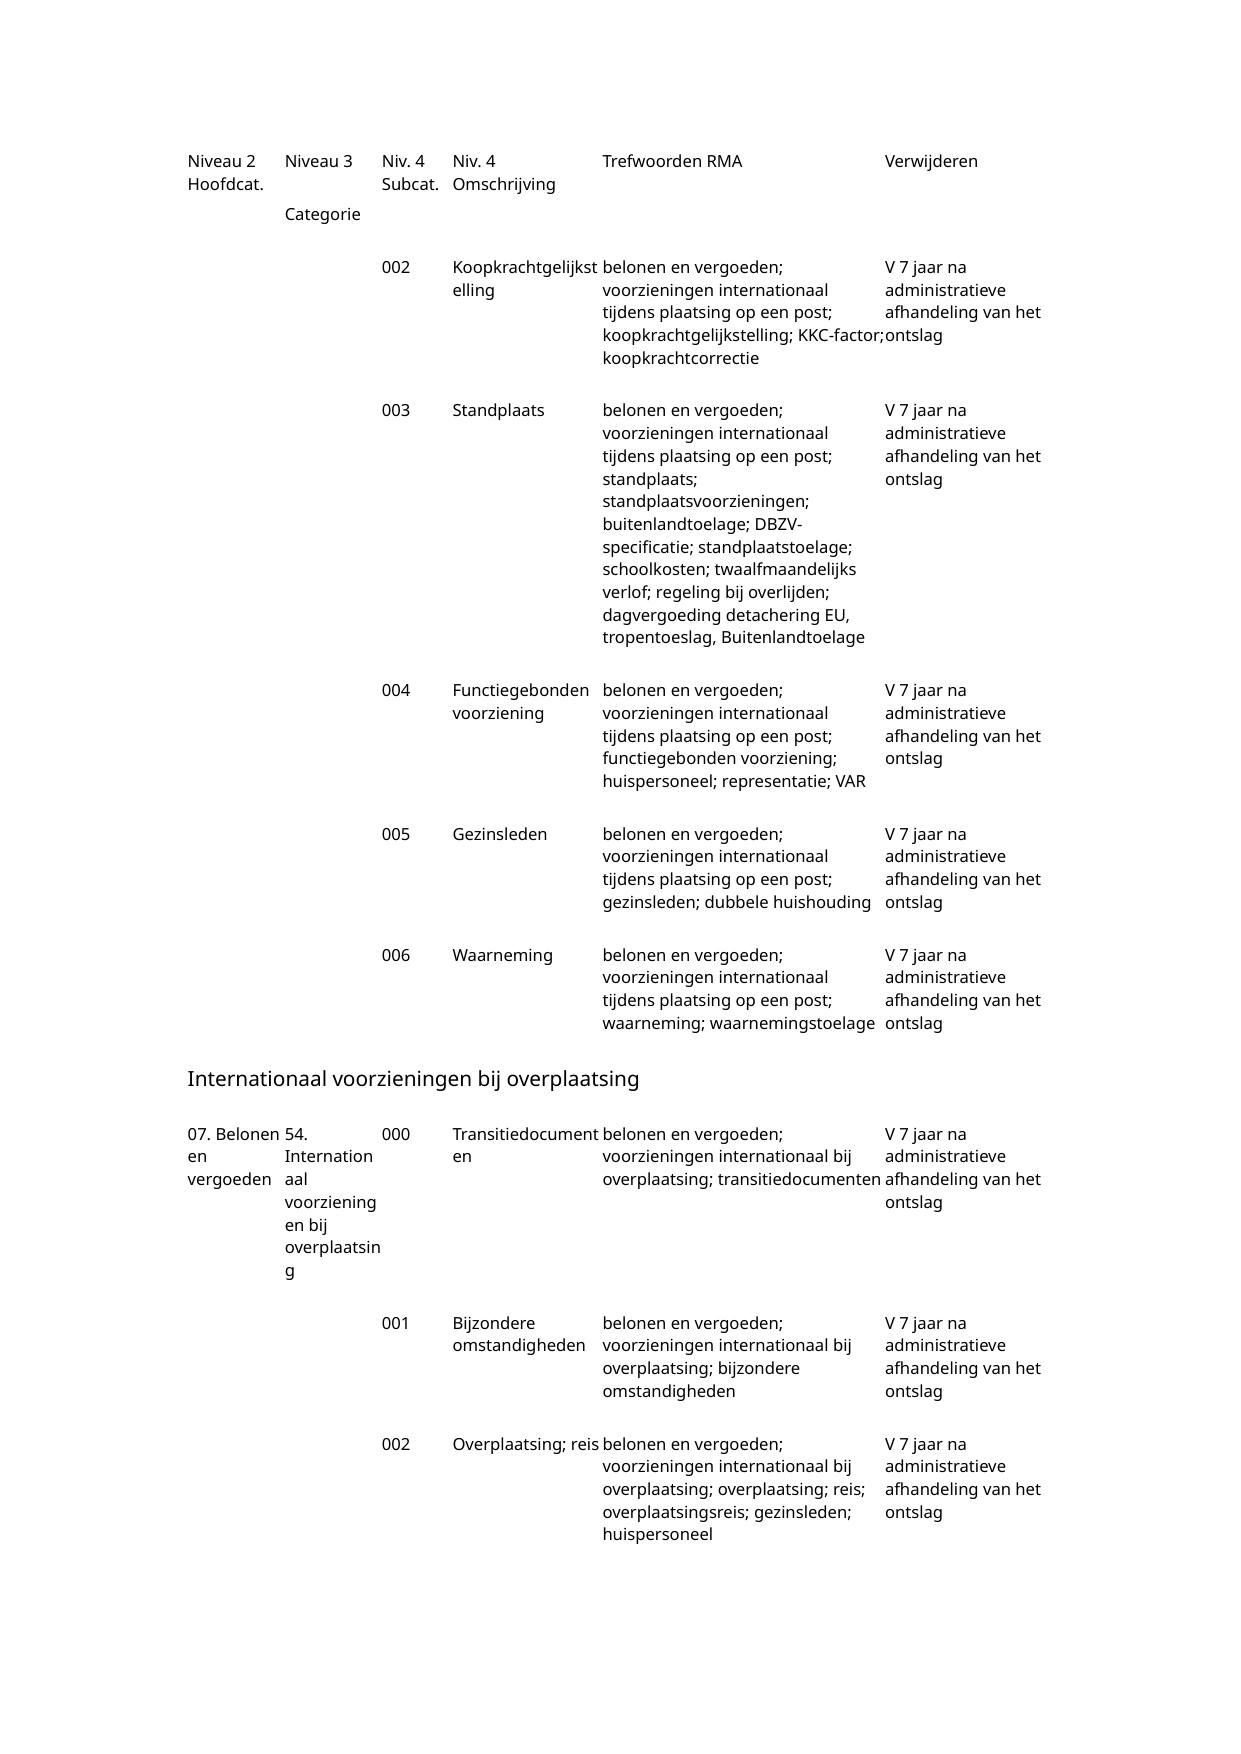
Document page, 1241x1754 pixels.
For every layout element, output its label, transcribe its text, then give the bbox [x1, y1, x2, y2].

table_cell V 7 jaar na administratieve afhandeling van het ontslag [885, 1123, 1053, 1311]
table_cell [285, 822, 382, 943]
table_cell 003 [382, 399, 452, 679]
table_header Niv. 4 Omschrijving [452, 150, 602, 255]
table_cell V 7 jaar na administratieve afhandeling van het ontslag [885, 399, 1053, 679]
table_cell [188, 1311, 284, 1432]
table_header Verwijderen [885, 150, 1053, 255]
table_cell [188, 679, 284, 822]
table_header Niveau 3 Categorie [285, 150, 382, 255]
table_cell [188, 399, 284, 679]
table_cell 000 [382, 1123, 452, 1311]
table_cell [188, 822, 284, 943]
table_cell 07. Belonen en vergoeden [188, 1123, 284, 1311]
table_cell belonen en vergoeden; voorzieningen internationaal bij overplaatsing; overplaatsing; reis; overplaatsingsreis; gezinsleden; huispersoneel [602, 1432, 885, 1576]
table_cell belonen en vergoeden; voorzieningen internationaal bij overplaatsing; bijzondere omstandigheden [602, 1311, 885, 1432]
table_cell 001 [382, 1311, 452, 1432]
table_cell Overplaatsing; reis [452, 1432, 602, 1576]
table_cell V 7 jaar na administratieve afhandeling van het ontslag [885, 1432, 1053, 1576]
table_cell [285, 255, 382, 399]
table_cell [188, 255, 284, 399]
table_cell V 7 jaar na administratieve afhandeling van het ontslag [885, 1311, 1053, 1432]
table_cell 006 [382, 943, 452, 1064]
table_cell 54. Internationaal voorzieningen bij overplaatsing [285, 1123, 382, 1311]
table_cell [188, 943, 284, 1064]
table_cell 002 [382, 1432, 452, 1576]
table_cell Standplaats [452, 399, 602, 679]
table_cell belonen en vergoeden; voorzieningen internationaal tijdens plaatsing op een post; waarneming; waarnemingstoelage [602, 943, 885, 1064]
table_cell 004 [382, 679, 452, 822]
table_cell [285, 1311, 382, 1432]
table_cell belonen en vergoeden; voorzieningen internationaal tijdens plaatsing op een post; gezinsleden; dubbele huishouding [602, 822, 885, 943]
table_cell [285, 679, 382, 822]
table_cell 005 [382, 822, 452, 943]
table_cell Transitiedocumenten [452, 1123, 602, 1311]
table_header Niveau 2 Hoofdcat. [188, 150, 284, 255]
table_cell Gezinsleden [452, 822, 602, 943]
table_cell [285, 943, 382, 1064]
table_cell V 7 jaar na administratieve afhandeling van het ontslag [885, 822, 1053, 943]
table_cell Bijzondere omstandigheden [452, 1311, 602, 1432]
table_cell 002 [382, 255, 452, 399]
table_cell V 7 jaar na administratieve afhandeling van het ontslag [885, 255, 1053, 399]
table_cell Koopkrachtgelijkstelling [452, 255, 602, 399]
table_cell V 7 jaar na administratieve afhandeling van het ontslag [885, 943, 1053, 1064]
table_cell [188, 1432, 284, 1576]
table_header Niv. 4 Subcat. [382, 150, 452, 255]
table_cell belonen en vergoeden; voorzieningen internationaal tijdens plaatsing op een post; standplaats; standplaatsvoorzieningen; buitenlandtoelage; DBZV-specificatie; standplaatstoelage; schoolkosten; twaalfmaandelijks verlof; regeling bij overlijden; dagvergoeding detachering EU, tropentoeslag, Buitenlandtoelage [602, 399, 885, 679]
table_cell belonen en vergoeden; voorzieningen internationaal bij overplaatsing; transitiedocumenten [602, 1123, 885, 1311]
table_cell [285, 1432, 382, 1576]
table_cell V 7 jaar na administratieve afhandeling van het ontslag [885, 679, 1053, 822]
table_cell Functiegebonden voorziening [452, 679, 602, 822]
table_cell belonen en vergoeden; voorzieningen internationaal tijdens plaatsing op een post; koopkrachtgelijkstelling; KKC-factor; koopkrachtcorrectie [602, 255, 885, 399]
table_cell belonen en vergoeden; voorzieningen internationaal tijdens plaatsing op een post; functiegebonden voorziening; huispersoneel; representatie; VAR [602, 679, 885, 822]
table_header Trefwoorden RMA [602, 150, 885, 255]
table_cell [285, 399, 382, 679]
table_cell Internationaal voorzieningen bij overplaatsing [188, 1064, 1053, 1122]
table_cell Waarneming [452, 943, 602, 1064]
